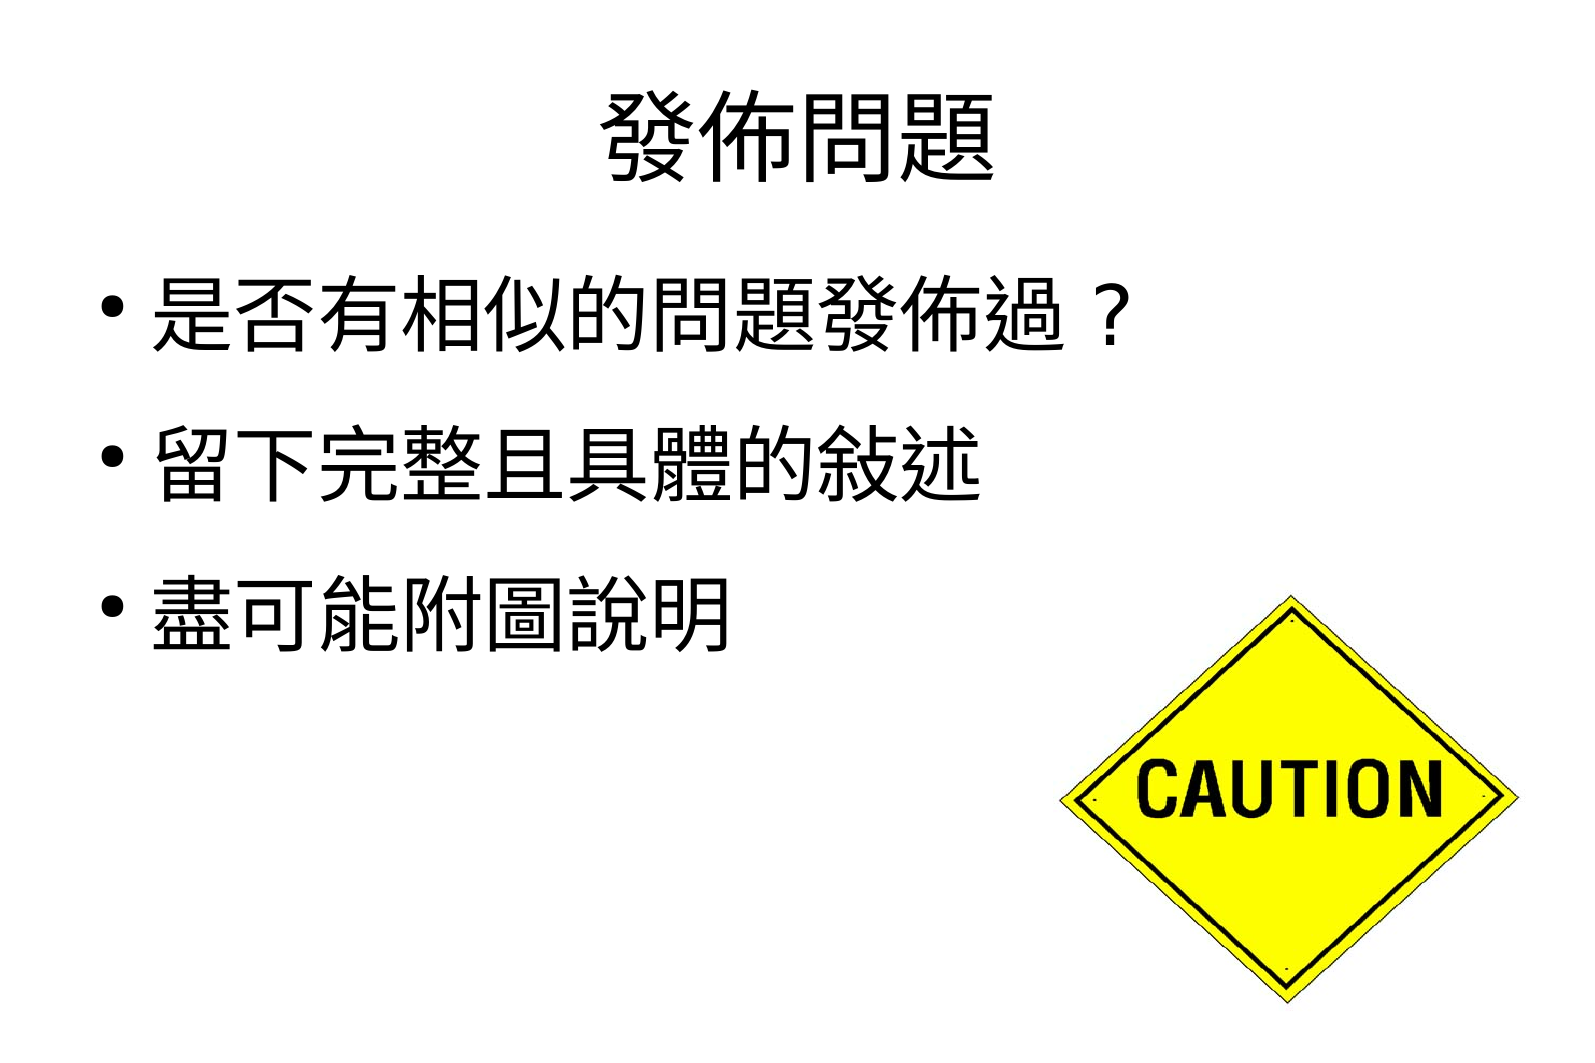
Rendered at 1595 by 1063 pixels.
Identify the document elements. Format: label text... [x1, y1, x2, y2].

picture [1053, 582, 1537, 1012]
title 發佈問題 [79, 42, 1515, 220]
list 是否有相似的問題發佈過? 留下完整且具體的敍述 盡可能附圖說明 [79, 248, 1515, 938]
